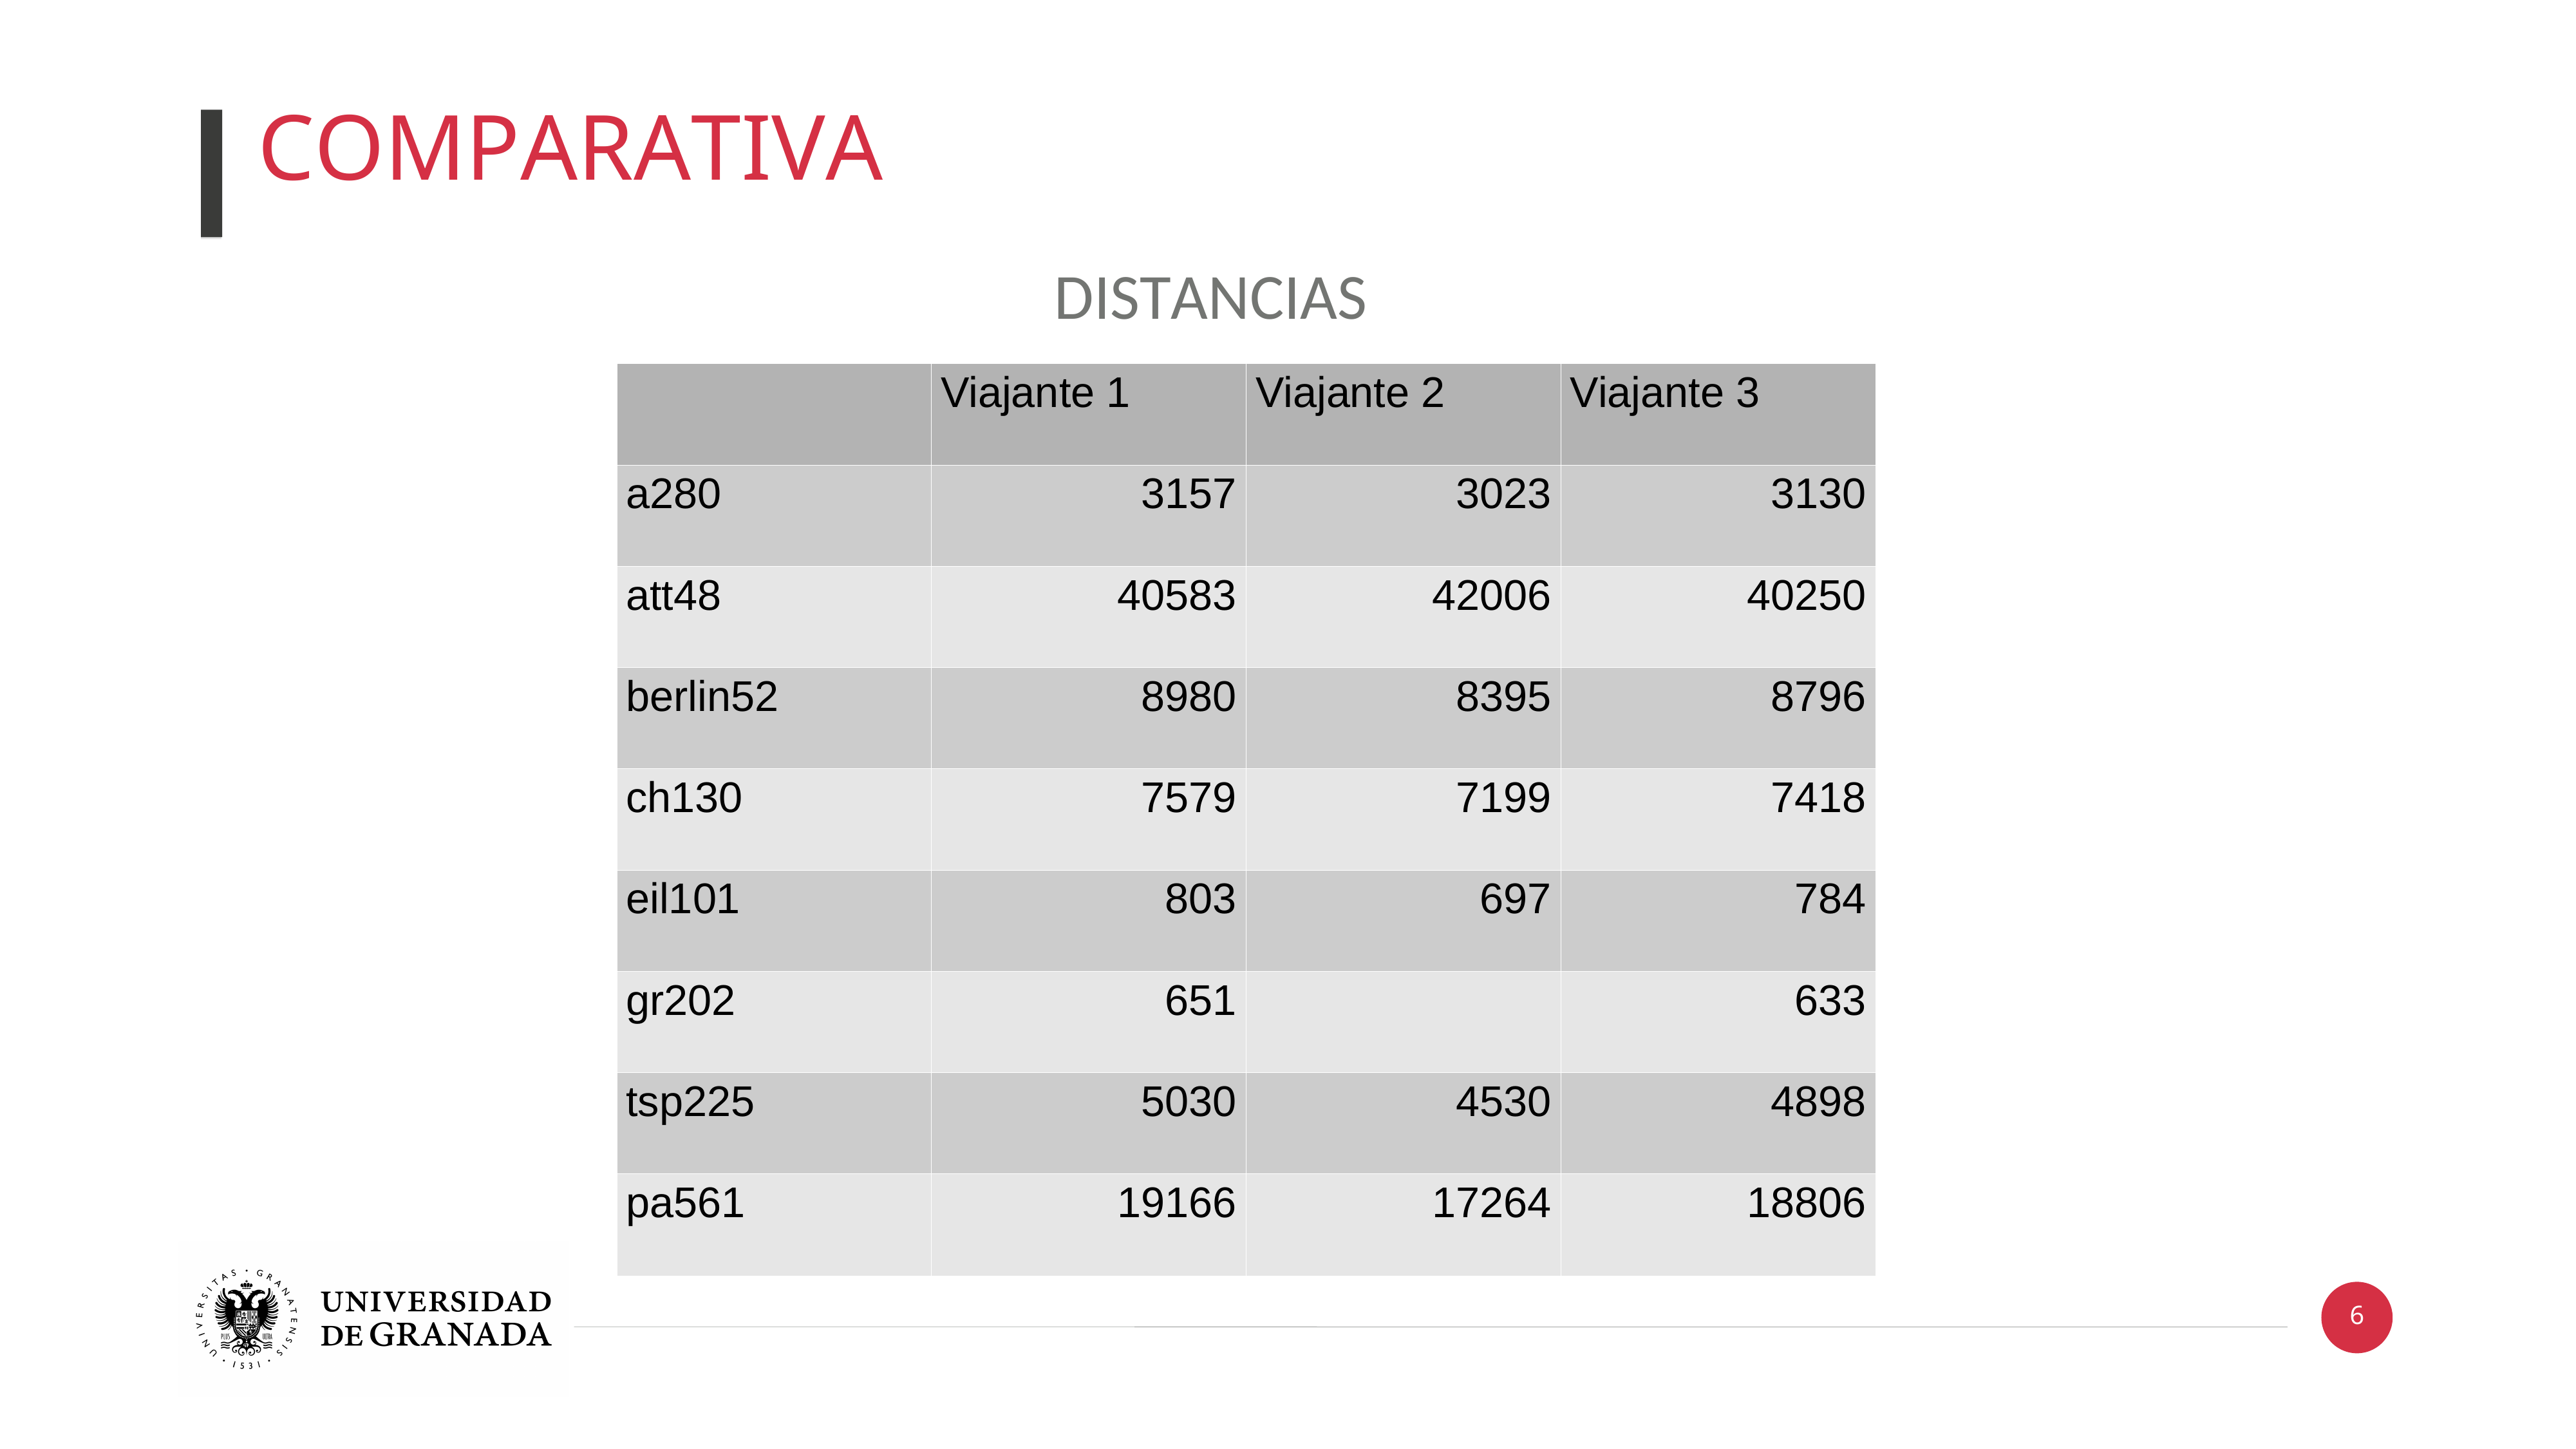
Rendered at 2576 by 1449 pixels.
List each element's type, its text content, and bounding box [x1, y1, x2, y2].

table_cell 8980 [932, 668, 1246, 768]
table_cell 3023 [1246, 466, 1561, 566]
table_cell gr202 [617, 972, 931, 1072]
table_cell 7199 [1246, 769, 1561, 870]
table_cell 8395 [1246, 668, 1561, 768]
table_cell 7418 [1561, 769, 1876, 870]
table_cell berlin52 [617, 668, 931, 768]
table_cell 784 [1561, 871, 1876, 971]
table_cell 19166 [932, 1174, 1246, 1276]
table_cell 633 [1561, 972, 1876, 1072]
table_cell 651 [932, 972, 1246, 1072]
table_cell a280 [617, 466, 931, 566]
table_cell eil101 [617, 871, 931, 971]
table_cell att48 [617, 567, 931, 667]
table_cell 40583 [932, 567, 1246, 667]
text_box DISTANCIAS [1045, 250, 1449, 337]
text_box [201, 109, 223, 238]
table_cell ch130 [617, 769, 931, 870]
table_header [617, 364, 931, 465]
table_header Viajante 3 [1561, 364, 1876, 465]
table_cell 3157 [932, 466, 1246, 566]
table_cell 3130 [1561, 466, 1876, 566]
table_header Viajante 1 [932, 364, 1246, 465]
table_cell 40250 [1561, 567, 1876, 667]
table_cell 18806 [1561, 1174, 1876, 1276]
table_cell 5030 [932, 1073, 1246, 1173]
table_cell 803 [932, 871, 1246, 971]
table_cell 697 [1246, 871, 1561, 971]
table_cell pa561 [617, 1174, 931, 1276]
table_cell 4898 [1561, 1073, 1876, 1173]
picture [178, 1241, 569, 1397]
table_cell 4530 [1246, 1073, 1561, 1173]
table_cell 8796 [1561, 668, 1876, 768]
table_cell 7579 [932, 769, 1246, 870]
table_cell 42006 [1246, 567, 1561, 667]
table_cell tsp225 [617, 1073, 931, 1173]
text_box [2308, 1278, 2407, 1356]
table_cell [1246, 972, 1561, 1072]
table_cell 17264 [1246, 1174, 1561, 1276]
table_header Viajante 2 [1246, 364, 1561, 465]
text_box COMPARATIVA [248, 85, 2402, 204]
